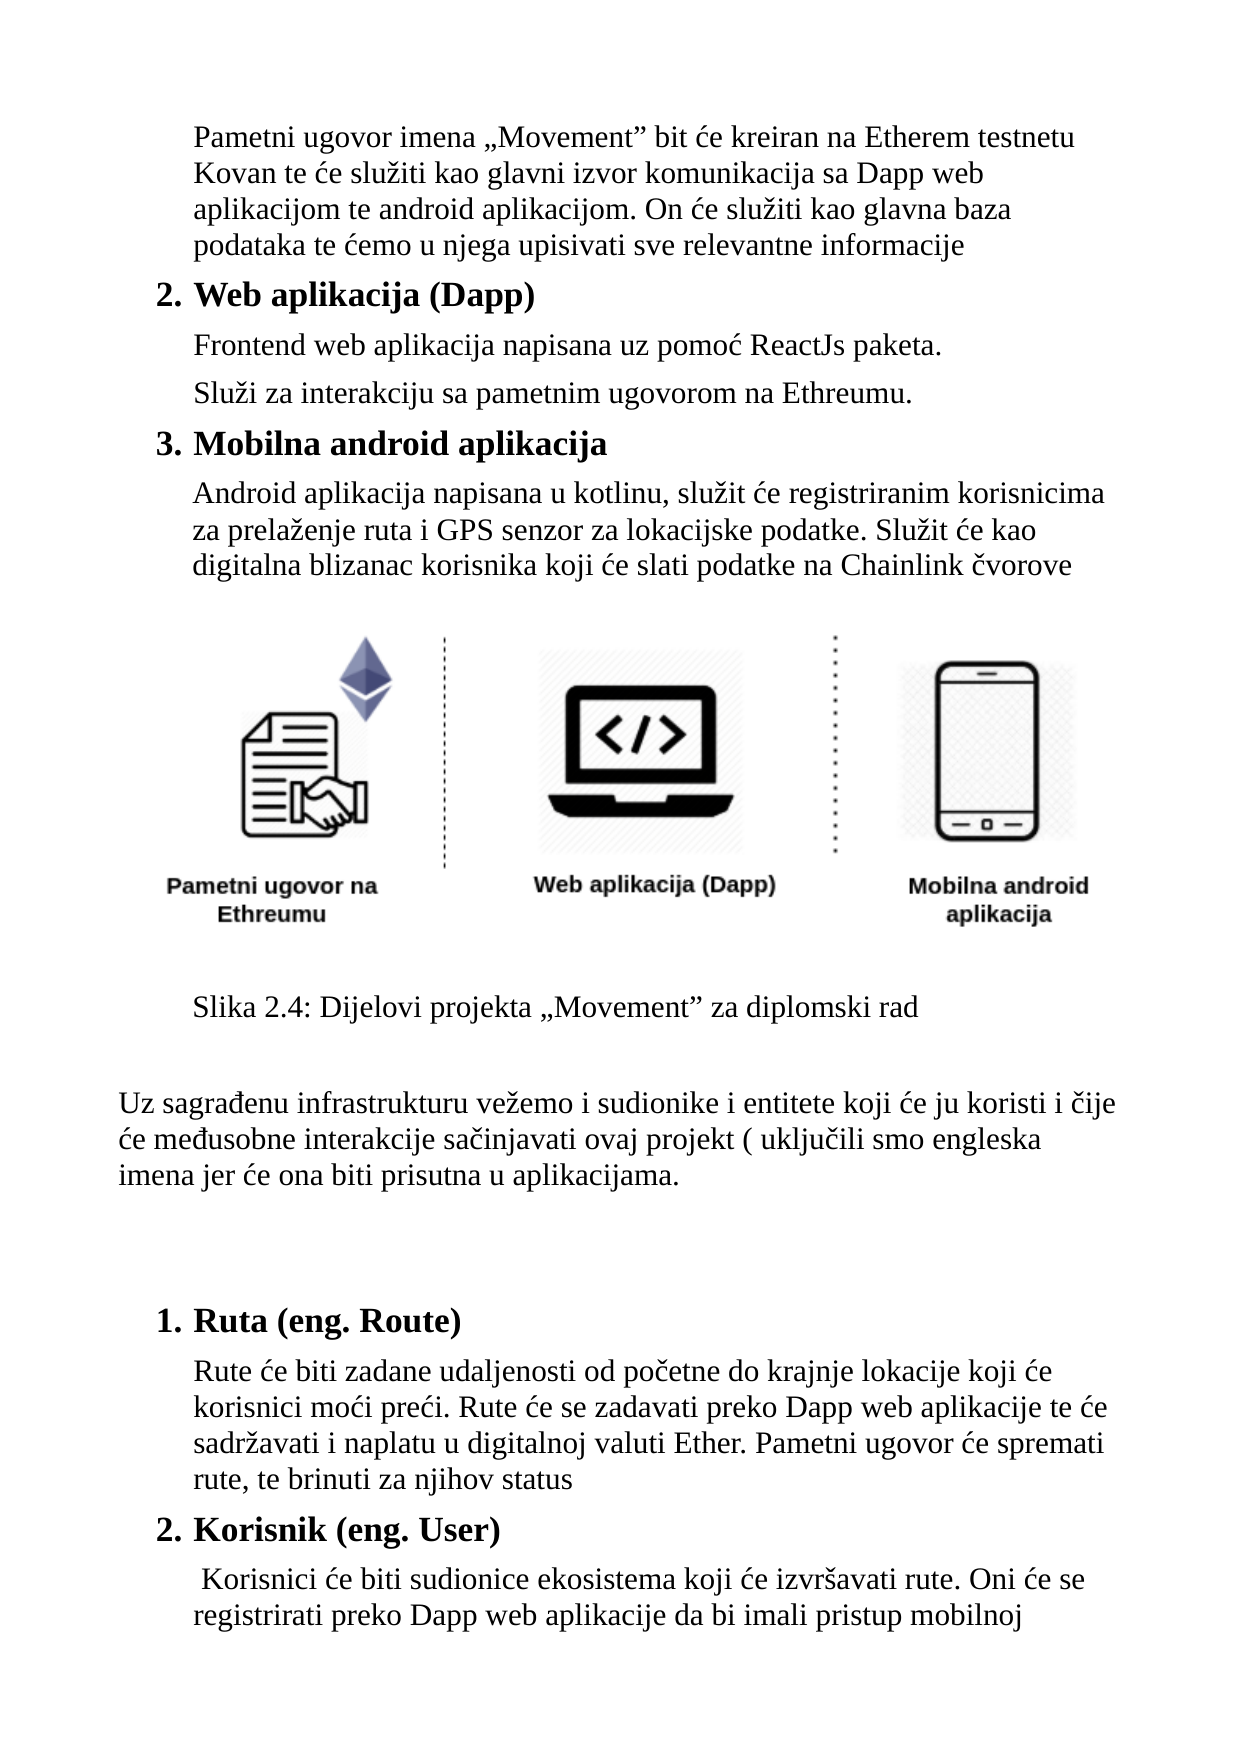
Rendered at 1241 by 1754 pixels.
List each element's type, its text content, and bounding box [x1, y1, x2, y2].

list Frontend web aplikacija napisana uz pomoć ReactJs paketa. [156, 326, 1122, 362]
text Uz sagrađenu infrastrukturu vežemo i sudionike i entitete koji će ju koristi i čije će međusobne interakcije sačinjavati ovaj projekt ( uključili smo engleska imena jer će ona biti prisutna u aplikacijama. [118, 1084, 1122, 1192]
list Ruta (eng. Route) [156, 1299, 1122, 1340]
list Mobilna android aplikacija [156, 422, 1122, 463]
list Pametni ugovor imena „Movement” bit će kreiran na Etherem testnetu Kovan te će služiti kao glavni izvor komunikacija sa Dapp web aplikacijom te android aplikacijom. On će služiti kao glavna baza podataka te ćemo u njega upisivati sve relevantne informacije [156, 118, 1122, 262]
text Android aplikacija napisana u kotlinu, služit će registriranim korisnicima za prelaženje ruta i GPS senzor za lokacijske podatke. Služit će kao digitalna blizanac korisnika koji će slati podatke na Chainlink čvorove [118, 475, 1122, 583]
text Slika 2.4: Dijelovi projekta „Movement” za diplomski rad [118, 989, 1122, 1024]
list Web aplikacija (Dapp) [156, 274, 1122, 314]
list Korisnik (eng. User) [156, 1508, 1122, 1549]
picture [133, 617, 1132, 941]
list Korisnici će biti sudionice ekosistema koji će izvršavati rute. Oni će se registrirati preko Dapp web aplikacije da bi imali pristup mobilnoj [156, 1561, 1122, 1632]
list Služi za interakciju sa pametnim ugovorom na Ethreumu. [156, 374, 1122, 410]
list Rute će biti zadane udaljenosti od početne do krajnje lokacije koji će korisnici moći preći. Rute će se zadavati preko Dapp web aplikacije te će sadržavati i naplatu u digitalnoj valuti Ether. Pametni ugovor će spremati rute, te brinuti za njihov status [156, 1352, 1122, 1496]
